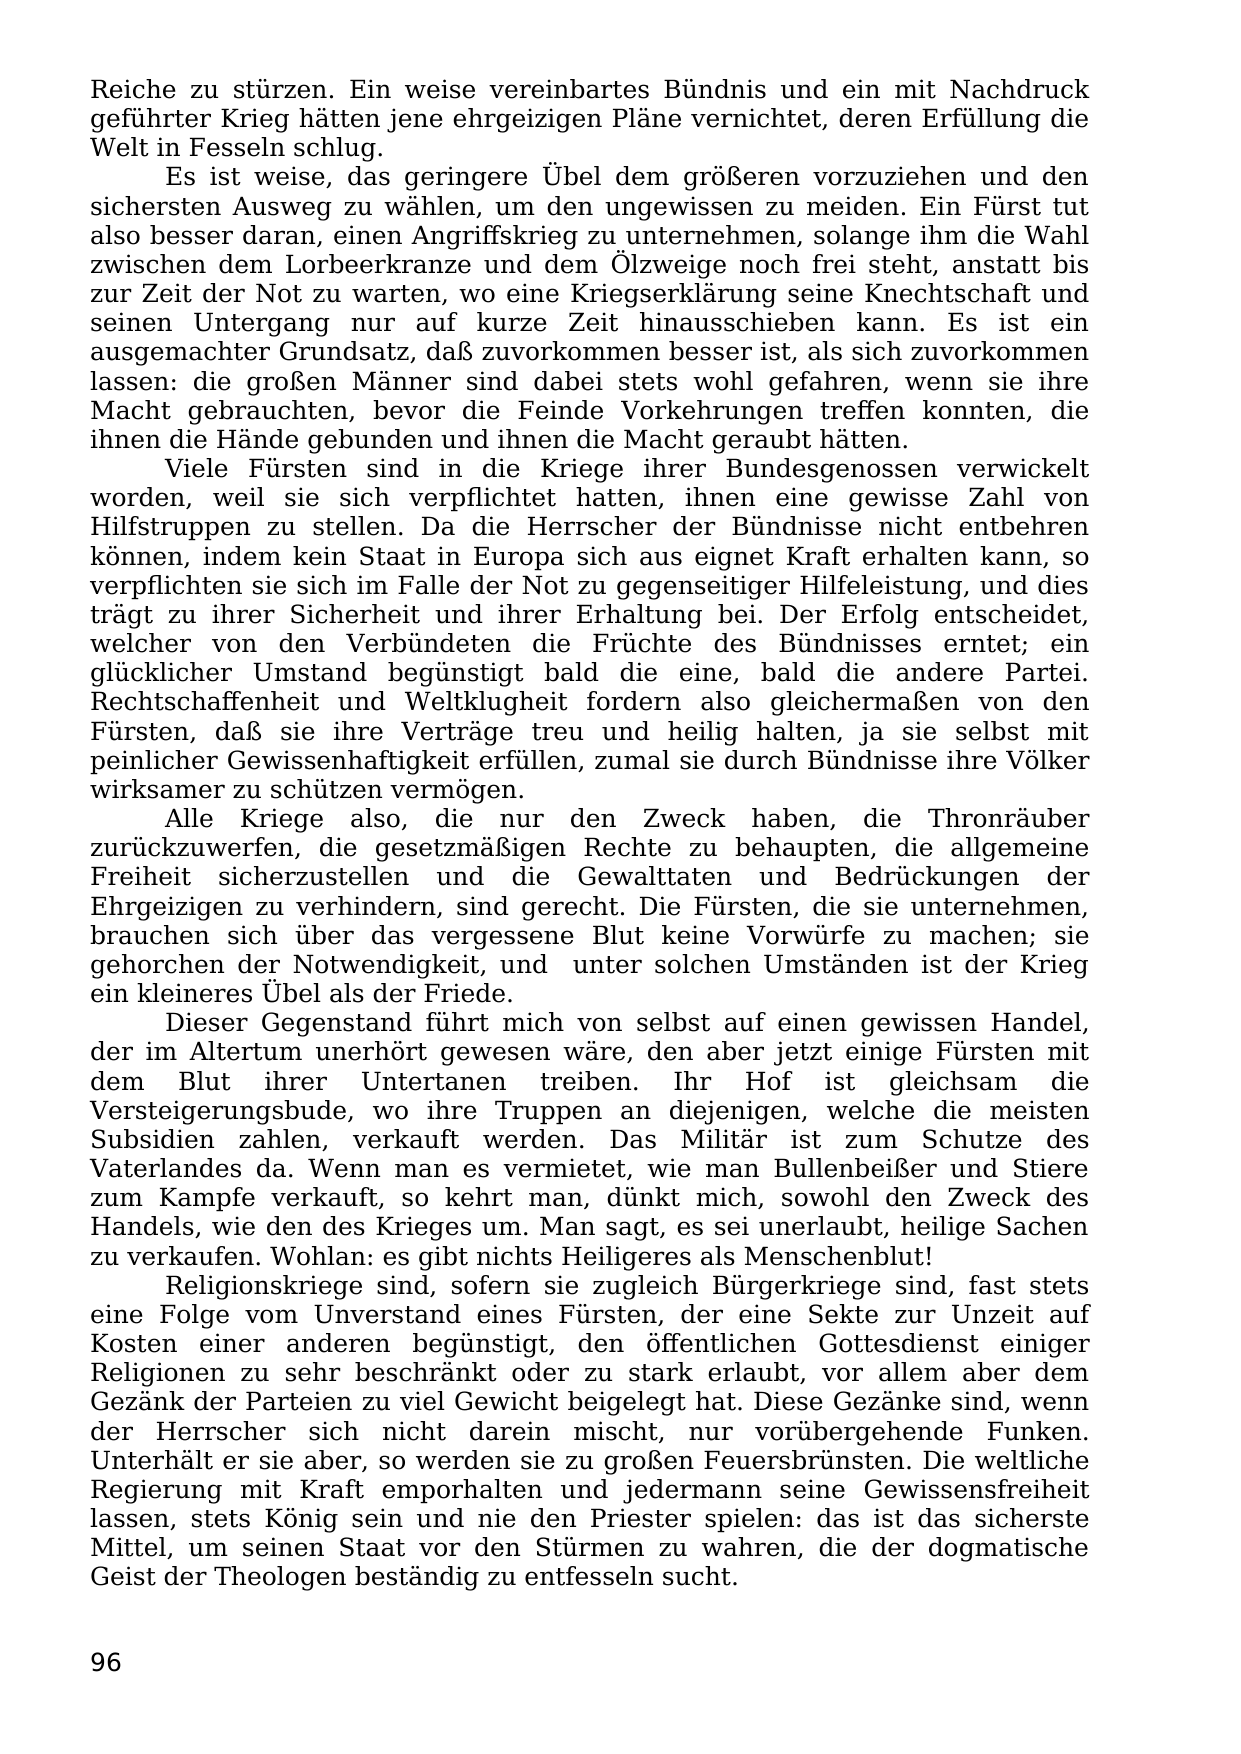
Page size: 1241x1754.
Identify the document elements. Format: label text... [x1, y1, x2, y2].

text Reiche zu stürzen. Ein weise vereinbartes Bündnis und ein mit Nachdruck geführter Krieg hätten jene ehrgeizigen Pläne vernichtet, deren Erfüllung die Welt in Fesseln schlug. [90, 75, 1091, 162]
text Alle Kriege also, die nur den Zweck haben, die Thronräuber zurückzuwerfen, die gesetzmäßigen Rechte zu behaupten, die allgemeine Freiheit sicherzustellen und die Gewalttaten und Bedrückungen der Ehrgeizigen zu verhindern, sind gerecht. Die Fürsten, die sie unternehmen, brauchen sich über das vergessene Blut keine Vorwürfe zu machen; sie gehorchen der Notwendigkeit, und unter solchen Umständen ist der Krieg ein kleineres Übel als der Friede. [90, 804, 1091, 1008]
text Es ist weise, das geringere Übel dem größeren vorzuziehen und den sichersten Ausweg zu wählen, um den ungewissen zu meiden. Ein Fürst tut also besser daran, einen Angriffskrieg zu unternehmen, solange ihm die Wahl zwischen dem Lorbeerkranze und dem Ölzweige noch frei steht, anstatt bis zur Zeit der Not zu warten, wo eine Kriegserklärung seine Knechtschaft und seinen Untergang nur auf kurze Zeit hinausschieben kann. Es ist ein ausgemachter Grundsatz, daß zuvorkommen besser ist, als sich zuvorkommen lassen: die großen Männer sind dabei stets wohl gefahren, wenn sie ihre Macht gebrauchten, bevor die Feinde Vorkehrungen treffen konnten, die ihnen die Hände gebunden und ihnen die Macht geraubt hätten. [90, 162, 1091, 454]
text Viele Fürsten sind in die Kriege ihrer Bundesgenossen verwickelt worden, weil sie sich verpflichtet hatten, ihnen eine gewisse Zahl von Hilfstruppen zu stellen. Da die Herrscher der Bündnisse nicht entbehren können, indem kein Staat in Europa sich aus eignet Kraft erhalten kann, so verpﬂichten sie sich im Falle der Not zu gegenseitiger Hilfeleistung, und dies trägt zu ihrer Sicherheit und ihrer Erhaltung bei. Der Erfolg entscheidet, welcher von den Verbündeten die Früchte des Bündnisses erntet; ein glücklicher Umstand begünstigt bald die eine, bald die andere Partei. Rechtschaffenheit und Weltklugheit fordern also gleichermaßen von den Fürsten, daß sie ihre Verträge treu und heilig halten, ja sie selbst mit peinlicher Gewissenhaftigkeit erfüllen, zumal sie durch Bündnisse ihre Völker wirksamer zu schützen vermögen. [90, 454, 1091, 804]
text Dieser Gegenstand führt mich von selbst auf einen gewissen Handel, der im Altertum unerhört gewesen wäre, den aber jetzt einige Fürsten mit dem Blut ihrer Untertanen treiben. Ihr Hof ist gleichsam die Versteigerungsbude, wo ihre Truppen an diejenigen, welche die meisten Subsidien zahlen, verkauft werden. Das Militär ist zum Schutze des Vaterlandes da. Wenn man es vermietet, wie man Bullenbeißer und Stiere zum Kampfe verkauft, so kehrt man, dünkt mich, sowohl den Zweck des Handels, wie den des Krieges um. Man sagt, es sei unerlaubt, heilige Sachen zu verkaufen. Wohlan: es gibt nichts Heiligeres als Menschenblut! [90, 1008, 1091, 1271]
text Religionskriege sind, sofern sie zugleich Bürgerkriege sind, fast stets eine Folge vom Unverstand eines Fürsten, der eine Sekte zur Unzeit auf Kosten einer anderen begünstigt, den öffentlichen Gottesdienst einiger Religionen zu sehr beschränkt oder zu stark erlaubt, vor allem aber dem Gezänk der Parteien zu viel Gewicht beigelegt hat. Diese Gezänke sind, wenn der Herrscher sich nicht darein mischt, nur vorübergehende Funken. Unterhält er sie aber, so werden sie zu großen Feuersbrünsten. Die weltliche Regierung mit Kraft emporhalten und jedermann seine Gewissensfreiheit lassen, stets König sein und nie den Priester spielen: das ist das sicherste Mittel, um seinen Staat vor den Stürmen zu wahren, die der dogmatische Geist der Theologen beständig zu entfesseln sucht. [90, 1271, 1091, 1592]
